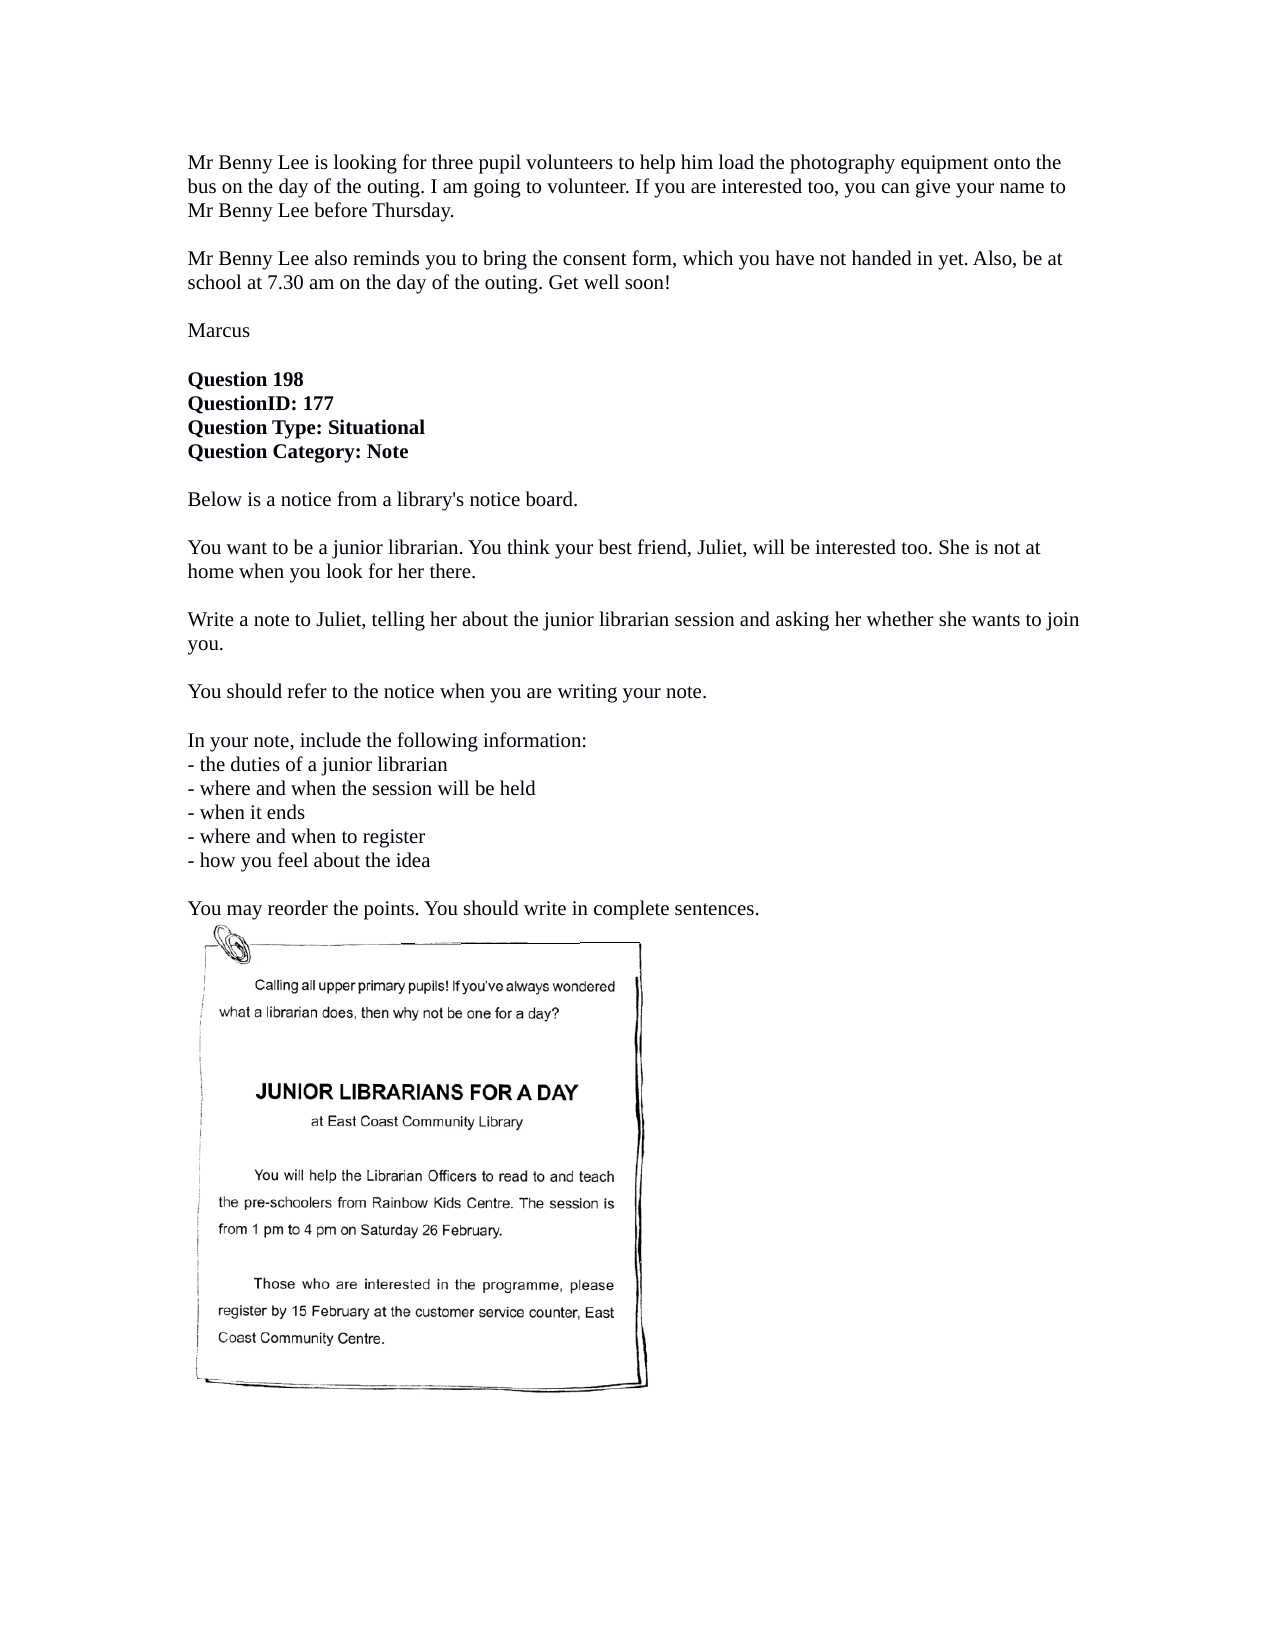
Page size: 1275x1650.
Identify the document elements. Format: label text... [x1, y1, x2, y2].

text Question Type: Situational [187, 415, 1087, 439]
text You should refer to the notice when you are writing your note. [187, 679, 1087, 703]
text - the duties of a junior librarian [187, 752, 1087, 776]
text - where and when the session will be held [187, 776, 1087, 800]
text Question Category: Note [187, 439, 1087, 463]
text - where and when to register [187, 824, 1087, 848]
text Question 198 [187, 367, 1087, 391]
text Below is a notice from a library's notice board. [187, 487, 1087, 511]
text Mr Benny Lee is looking for three pupil volunteers to help him load the photography equipment onto the bus on the day of the outing. I am going to volunteer. If you are interested too, you can give your name to Mr Benny Lee before Thursday. [187, 150, 1087, 222]
text - when it ends [187, 800, 1087, 824]
text In your note, include the following information: [187, 727, 1087, 752]
text You may reorder the points. You should write in complete sentences. [187, 896, 1087, 920]
text QuestionID: 177 [187, 391, 1087, 415]
text You want to be a junior librarian. You think your best friend, Juliet, will be interested too. She is not at home when you look for her there. [187, 535, 1087, 583]
text Marcus [187, 318, 1087, 342]
picture [187, 920, 660, 1395]
text Write a note to Juliet, telling her about the junior librarian session and asking her whether she wants to join you. [187, 607, 1087, 655]
text - how you feel about the idea [187, 848, 1087, 872]
text Mr Benny Lee also reminds you to bring the consent form, which you have not handed in yet. Also, be at school at 7.30 am on the day of the outing. Get well soon! [187, 246, 1087, 294]
